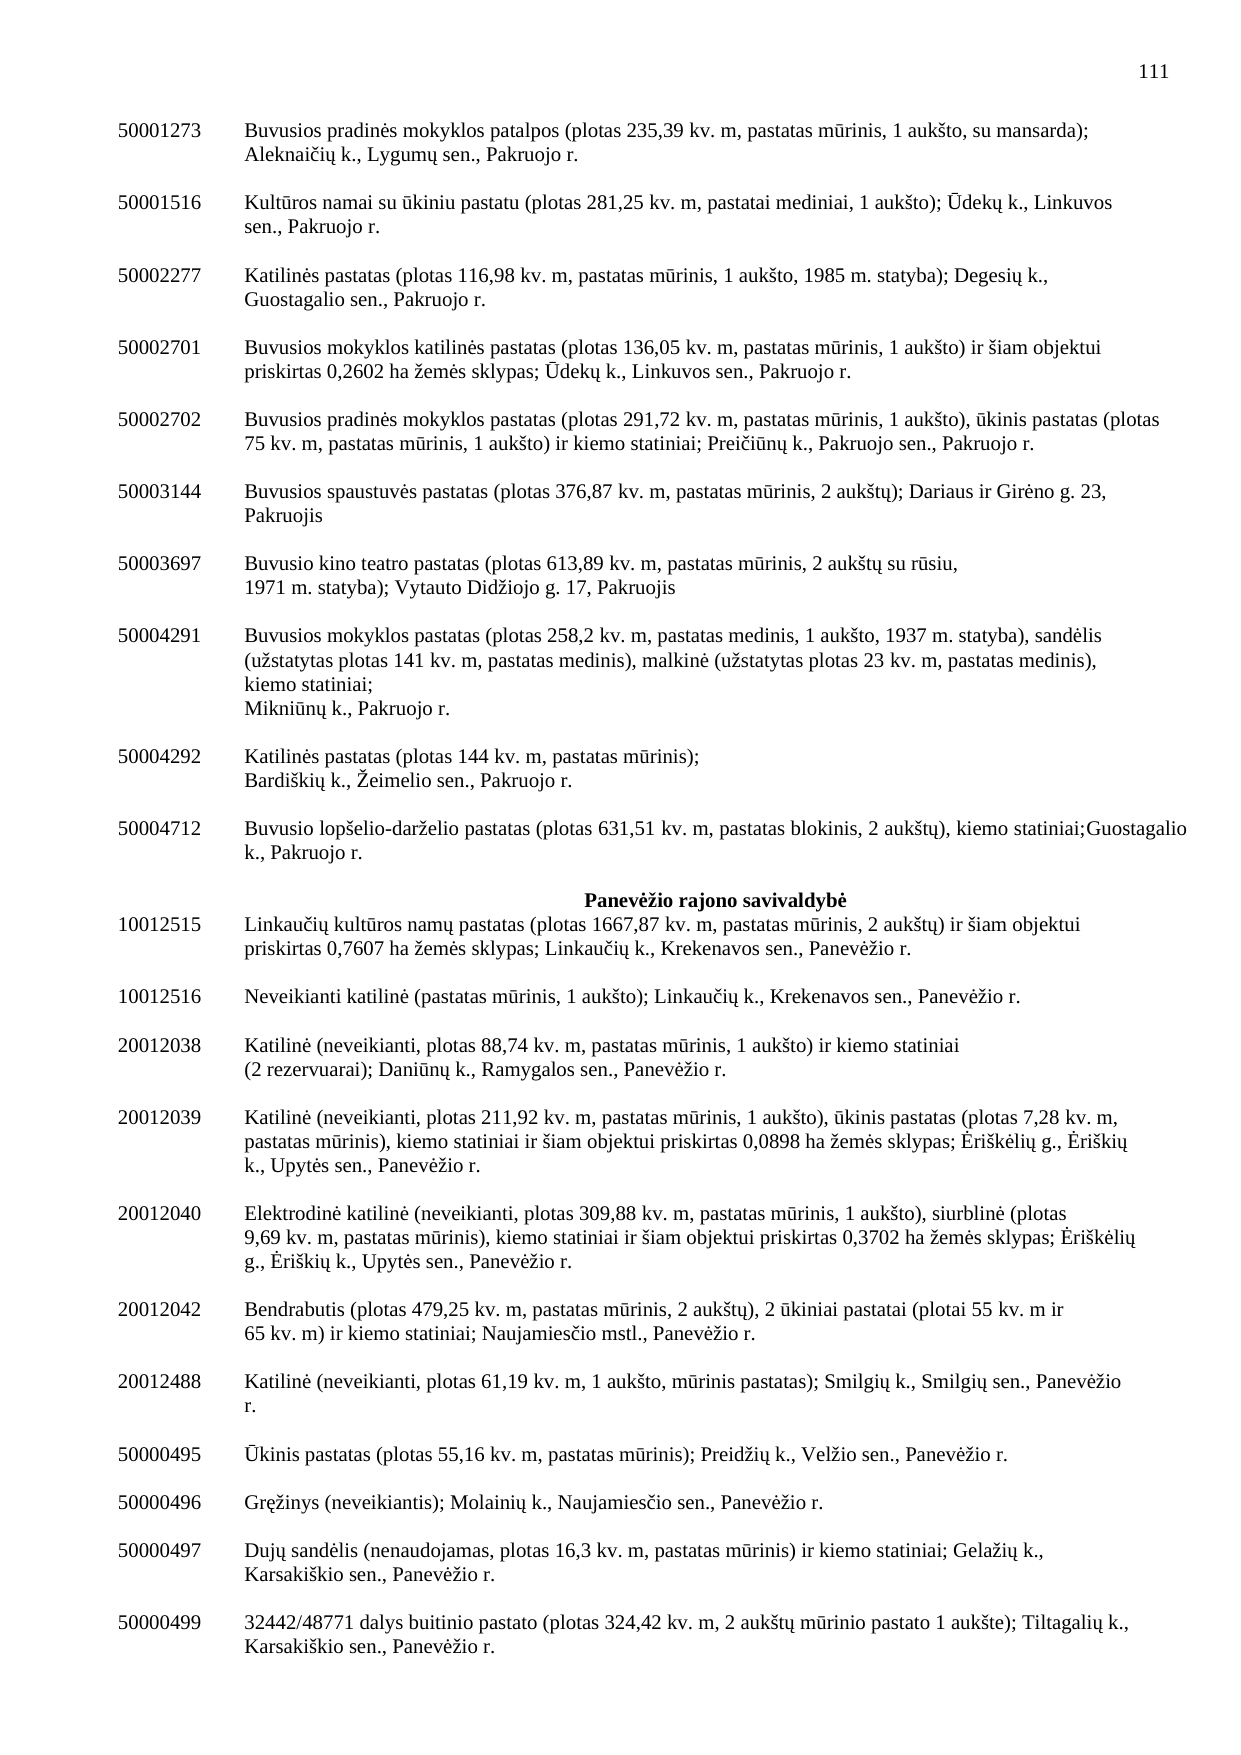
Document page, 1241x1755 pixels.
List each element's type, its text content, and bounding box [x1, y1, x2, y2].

table_cell [1163, 1201, 1178, 1273]
table_cell [1163, 1442, 1178, 1466]
table_cell [1148, 1105, 1163, 1177]
table_cell 50000497 [101, 1538, 233, 1586]
table_cell Buvusios pradinės mokyklos patalpos (plotas 235,39 kv. m, pastatas mūrinis, 1 aukšto, su mansarda); Aleknaičių k., Lygumų sen., Pakruojo r. [233, 118, 1148, 166]
table_cell [1193, 263, 1198, 311]
table_cell Buvusios mokyklos pastatas (plotas 258,2 kv. m, pastatas medinis, 1 aukšto, 1937 m. statyba), sandėlis (užstatytas plotas 141 kv. m, pastatas medinis), malkinė (užstatytas plotas 23 kv. m, pastatas medinis), kiemo statiniai; Mikniūnų k., Pakruojo r. [233, 624, 1148, 720]
table_cell 20012488 [101, 1369, 233, 1417]
table_cell [1198, 1201, 1240, 1273]
table_cell [1178, 551, 1192, 599]
table_cell [1163, 335, 1178, 383]
table_cell 50000495 [101, 1442, 233, 1466]
table_cell [1178, 407, 1192, 455]
table_cell [1198, 1081, 1240, 1105]
table_cell 20012039 [101, 1105, 233, 1177]
table_cell [101, 720, 1198, 744]
table_cell [1163, 744, 1178, 792]
table_cell [1198, 335, 1240, 383]
table_cell [1193, 1442, 1198, 1466]
table_cell [1198, 1345, 1240, 1369]
table_cell [1178, 1369, 1192, 1417]
table_cell Gręžinys (neveikiantis); Molainių k., Naujamiesčio sen., Panevėžio r. [233, 1490, 1148, 1514]
table_cell [1198, 1466, 1240, 1490]
table_cell Dujų sandėlis (nenaudojamas, plotas 16,3 kv. m, pastatas mūrinis) ir kiemo statiniai; Gelažių k., Karsakiškio sen., Panevėžio r. [233, 1538, 1148, 1586]
table_cell [1163, 1610, 1178, 1658]
table_cell [1198, 407, 1240, 455]
table_cell [1148, 1442, 1163, 1466]
table_cell [1178, 263, 1192, 311]
table_cell [1148, 551, 1163, 599]
table_cell 20012042 [101, 1297, 233, 1345]
table_cell [1193, 1105, 1198, 1177]
table_cell Buvusios pradinės mokyklos pastatas (plotas 291,72 kv. m, pastatas mūrinis, 1 aukšto), ūkinis pastatas (plotas 75 kv. m, pastatas mūrinis, 1 aukšto) ir kiemo statiniai; Preičiūnų k., Pakruojo sen., Pakruojo r. [233, 407, 1178, 455]
table_cell [1148, 1297, 1163, 1345]
table_cell Katilinė (neveikianti, plotas 88,74 kv. m, pastatas mūrinis, 1 aukšto) ir kiemo statiniai (2 rezervuarai); Daniūnų k., Ramygalos sen., Panevėžio r. [233, 1033, 1148, 1081]
table_cell 50003697 [101, 551, 233, 599]
table_cell 50004291 [101, 624, 233, 720]
table_cell [101, 1177, 1198, 1201]
table_cell [1148, 912, 1163, 960]
table_cell [1163, 1033, 1178, 1081]
table_cell Kultūros namai su ūkiniu pastatu (plotas 281,25 kv. m, pastatai mediniai, 1 aukšto); Ūdekų k., Linkuvos sen., Pakruojo r. [233, 190, 1148, 238]
table_cell 50002701 [101, 335, 233, 383]
table_cell [1163, 1297, 1178, 1345]
table_cell Katilinė (neveikianti, plotas 61,19 kv. m, 1 aukšto, mūrinis pastatas); Smilgių k., Smilgių sen., Panevėžio r. [233, 1369, 1148, 1417]
table_cell [101, 1514, 1198, 1538]
table_cell [1198, 792, 1240, 816]
table_cell [1193, 1490, 1198, 1514]
table_cell [1198, 960, 1240, 984]
table_cell [101, 1345, 1198, 1369]
table_cell [1193, 551, 1198, 599]
table_cell [1198, 1273, 1240, 1297]
table_cell [1198, 888, 1240, 912]
table_cell [1198, 1514, 1240, 1538]
table_cell [1193, 190, 1198, 238]
table_cell [101, 1418, 1198, 1442]
table_cell [1198, 1369, 1240, 1417]
table_cell [1193, 984, 1198, 1008]
table_cell [1198, 1586, 1240, 1610]
table_cell [1198, 912, 1240, 960]
table_cell [1193, 479, 1198, 527]
table_cell [1163, 1369, 1178, 1417]
table_cell 32442/48771 dalys buitinio pastato (plotas 324,42 kv. m, 2 aukštų mūrinio pastato 1 aukšte); Tiltagalių k., Karsakiškio sen., Panevėžio r. [233, 1610, 1148, 1658]
table_cell Panevėžio rajono savivaldybė [233, 888, 1198, 912]
table_cell [1163, 263, 1178, 311]
table_cell [1148, 263, 1163, 311]
table_cell [1148, 118, 1163, 166]
table_cell 50003144 [101, 479, 233, 527]
table_cell [1163, 1538, 1178, 1586]
table_cell [1178, 335, 1192, 383]
table_cell [1198, 599, 1240, 623]
table_cell [1178, 744, 1192, 792]
table_cell [101, 1658, 1198, 1682]
table_cell Katilinės pastatas (plotas 116,98 kv. m, pastatas mūrinis, 1 aukšto, 1985 m. statyba); Degesių k., Guostagalio sen., Pakruojo r. [233, 263, 1148, 311]
table_cell 10012516 [101, 984, 233, 1008]
table_cell [1178, 1297, 1192, 1345]
table_cell [1178, 1201, 1192, 1273]
table_cell Neveikianti katilinė (pastatas mūrinis, 1 aukšto); Linkaučių k., Krekenavos sen., Panevėžio r. [233, 984, 1148, 1008]
table_cell [1148, 1201, 1163, 1273]
table_cell Buvusio kino teatro pastatas (plotas 613,89 kv. m, pastatas mūrinis, 2 aukštų su rūsiu, 1971 m. statyba); Vytauto Didžiojo g. 17, Pakruojis [233, 551, 1148, 599]
table_cell 10012515 [101, 912, 233, 960]
table_cell [101, 1466, 1198, 1490]
table_cell Buvusio lopšelio-darželio pastatas (plotas 631,51 kv. m, pastatas blokinis, 2 aukštų), kiemo statiniai;Guostagalio k., Pakruojo r. [233, 816, 1198, 864]
table_cell Linkaučių kultūros namų pastatas (plotas 1667,87 kv. m, pastatas mūrinis, 2 aukštų) ir šiam objektui priskirtas 0,7607 ha žemės sklypas; Linkaučių k., Krekenavos sen., Panevėžio r. [233, 912, 1148, 960]
table_cell [1148, 190, 1163, 238]
table_cell 50004712 [101, 816, 233, 864]
table_cell 50004292 [101, 744, 233, 792]
table_cell [1198, 263, 1240, 311]
table_cell [1163, 984, 1178, 1008]
table_cell [1198, 1177, 1240, 1201]
table_cell [1198, 744, 1240, 792]
table_cell [1193, 624, 1198, 720]
table_cell [1193, 912, 1198, 960]
table_cell 50000499 [101, 1610, 233, 1658]
table_cell [1198, 1610, 1240, 1658]
table_cell [1198, 118, 1240, 166]
table_cell [1163, 1105, 1178, 1177]
table_cell [1148, 984, 1163, 1008]
table_cell [1178, 1610, 1192, 1658]
table_cell 50002277 [101, 263, 233, 311]
table_cell [1198, 455, 1240, 479]
table_cell [1198, 311, 1240, 335]
table_cell 50001516 [101, 190, 233, 238]
table_cell [1198, 720, 1240, 744]
table_cell [1178, 118, 1192, 166]
table_cell Buvusios spaustuvės pastatas (plotas 376,87 kv. m, pastatas mūrinis, 2 aukštų); Dariaus ir Girėno g. 23, Pakruojis [233, 479, 1192, 527]
table_cell [1163, 190, 1178, 238]
table_cell [101, 383, 1198, 407]
table_cell [1198, 1658, 1240, 1682]
table_cell [1198, 1297, 1240, 1345]
table_cell Bendrabutis (plotas 479,25 kv. m, pastatas mūrinis, 2 aukštų), 2 ūkiniai pastatai (plotai 55 kv. m ir 65 kv. m) ir kiemo statiniai; Naujamiesčio mstl., Panevėžio r. [233, 1297, 1148, 1345]
table_cell [101, 960, 1198, 984]
table_cell [1193, 335, 1198, 383]
table_cell 20012038 [101, 1033, 233, 1081]
table_cell [1198, 479, 1240, 527]
table_cell [1193, 407, 1198, 455]
table_cell [101, 455, 1198, 479]
table_cell [101, 864, 1198, 888]
table_cell [1148, 1538, 1163, 1586]
table_cell [1148, 624, 1163, 720]
table_cell [1148, 744, 1163, 792]
table_cell [1193, 1297, 1198, 1345]
table_cell [1198, 1418, 1240, 1442]
table_cell [101, 792, 1198, 816]
table_cell [1198, 551, 1240, 599]
table_cell [1198, 624, 1240, 720]
table_cell [1193, 1033, 1198, 1081]
table_cell [1148, 335, 1163, 383]
table_cell [1148, 1490, 1163, 1514]
table_cell [101, 239, 1198, 262]
table_cell [1198, 527, 1240, 551]
table_cell [101, 166, 1198, 190]
table_cell [1178, 984, 1192, 1008]
table_cell Katilinė (neveikianti, plotas 211,92 kv. m, pastatas mūrinis, 1 aukšto), ūkinis pastatas (plotas 7,28 kv. m, pastatas mūrinis), kiemo statiniai ir šiam objektui priskirtas 0,0898 ha žemės sklypas; Ėriškėlių g., Ėriškių k., Upytės sen., Panevėžio r. [233, 1105, 1148, 1177]
table_cell [1198, 816, 1240, 864]
table_cell 20012040 [101, 1201, 233, 1273]
table_cell 50002702 [101, 407, 233, 455]
table_cell [1198, 1538, 1240, 1586]
table_cell [1198, 190, 1240, 238]
table_cell [101, 1009, 1198, 1032]
table_cell [1198, 383, 1240, 407]
table_cell Katilinės pastatas (plotas 144 kv. m, pastatas mūrinis); Bardiškių k., Žeimelio sen., Pakruojo r. [233, 744, 1148, 792]
table_cell Ūkinis pastatas (plotas 55,16 kv. m, pastatas mūrinis); Preidžių k., Velžio sen., Panevėžio r. [233, 1442, 1148, 1466]
table_cell [1178, 912, 1192, 960]
table_cell [1178, 1442, 1192, 1466]
table_cell [1198, 984, 1240, 1008]
table_cell [1178, 1033, 1192, 1081]
table_cell [1193, 1201, 1198, 1273]
table_cell [1178, 624, 1192, 720]
table_cell [1178, 1490, 1192, 1514]
table_cell [1198, 1009, 1240, 1032]
table_cell [101, 888, 233, 912]
table_cell [1198, 1033, 1240, 1081]
table_cell [1163, 912, 1178, 960]
table_cell [1198, 1490, 1240, 1514]
table_cell [101, 599, 1198, 623]
table_cell [1163, 624, 1178, 720]
table_cell [1163, 118, 1178, 166]
table_cell [1198, 1442, 1240, 1466]
table_cell [1198, 1105, 1240, 1177]
table_cell [1198, 166, 1240, 190]
table_cell [1193, 744, 1198, 792]
table_cell [1198, 239, 1240, 262]
table_cell [1163, 1490, 1178, 1514]
table_cell [1178, 1105, 1192, 1177]
table_cell 50001273 [101, 118, 233, 166]
table_cell [1193, 1610, 1198, 1658]
table_cell [1148, 1033, 1163, 1081]
table_cell Elektrodinė katilinė (neveikianti, plotas 309,88 kv. m, pastatas mūrinis, 1 aukšto), siurblinė (plotas 9,69 kv. m, pastatas mūrinis), kiemo statiniai ir šiam objektui priskirtas 0,3702 ha žemės sklypas; Ėriškėlių g., Ėriškių k., Upytės sen., Panevėžio r. [233, 1201, 1148, 1273]
table_cell 50000496 [101, 1490, 233, 1514]
table_cell [1178, 190, 1192, 238]
table_cell [1193, 118, 1198, 166]
table_cell [1193, 1538, 1198, 1586]
table_cell [1198, 864, 1240, 888]
table_cell [1148, 1369, 1163, 1417]
table_cell [1193, 1369, 1198, 1417]
table_cell [101, 1081, 1198, 1105]
table_cell [101, 1586, 1198, 1610]
table_cell [1178, 1538, 1192, 1586]
table_cell [1163, 551, 1178, 599]
table_cell [101, 311, 1198, 335]
table_cell Buvusios mokyklos katilinės pastatas (plotas 136,05 kv. m, pastatas mūrinis, 1 aukšto) ir šiam objektui priskirtas 0,2602 ha žemės sklypas; Ūdekų k., Linkuvos sen., Pakruojo r. [233, 335, 1148, 383]
table_cell [101, 527, 1198, 551]
table_cell [101, 1273, 1198, 1297]
table_cell [1148, 1610, 1163, 1658]
